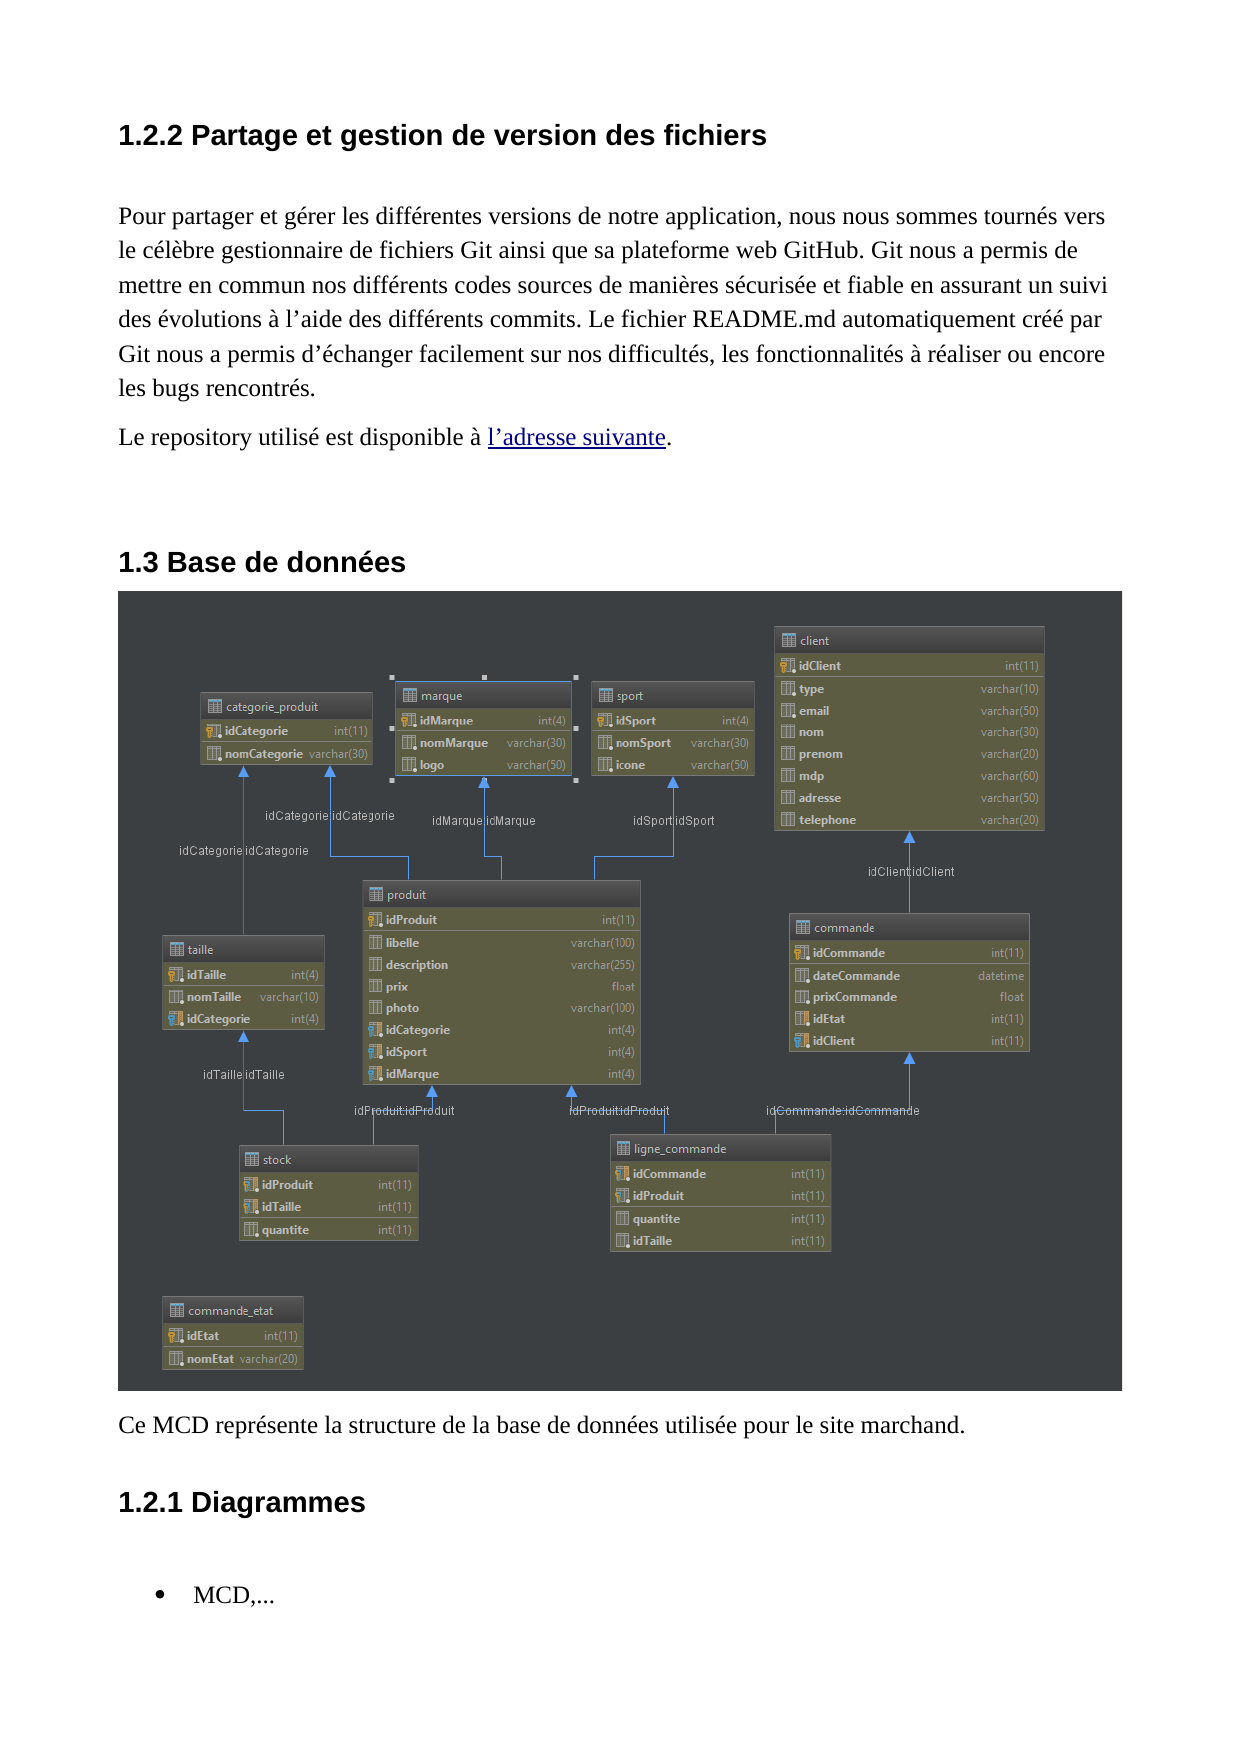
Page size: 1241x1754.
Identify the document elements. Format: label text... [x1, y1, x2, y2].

text Pour partager et gérer les différentes versions de notre application, nous nous sommes tournés vers le célèbre gestionnaire de fichiers Git ainsi que sa plateforme web GitHub. Git nous a permis de mettre en commun nos différents codes sources de manières sécurisée et fiable en assurant un suivi des évolutions à l’aide des différents commits. Le fichier README.md automatiquement créé par Git nous a permis d’échanger facilement sur nos difficultés, les fonctionnalités à réaliser ou encore les bugs rencontrés. [118, 201, 1122, 402]
subtitle 1.2.1 Diagrammes [118, 1484, 1122, 1518]
subtitle 1.3 Base de données [118, 545, 1122, 579]
list MCD,... [156, 1580, 1122, 1608]
subtitle 1.2.2 Partage et gestion de version des fichiers [118, 118, 1122, 152]
text Ce MCD représente la structure de la base de données utilisée pour le site marchand. [118, 1411, 1122, 1439]
text Le repository utilisé est disponible à l’adresse suivante. [118, 422, 1122, 451]
